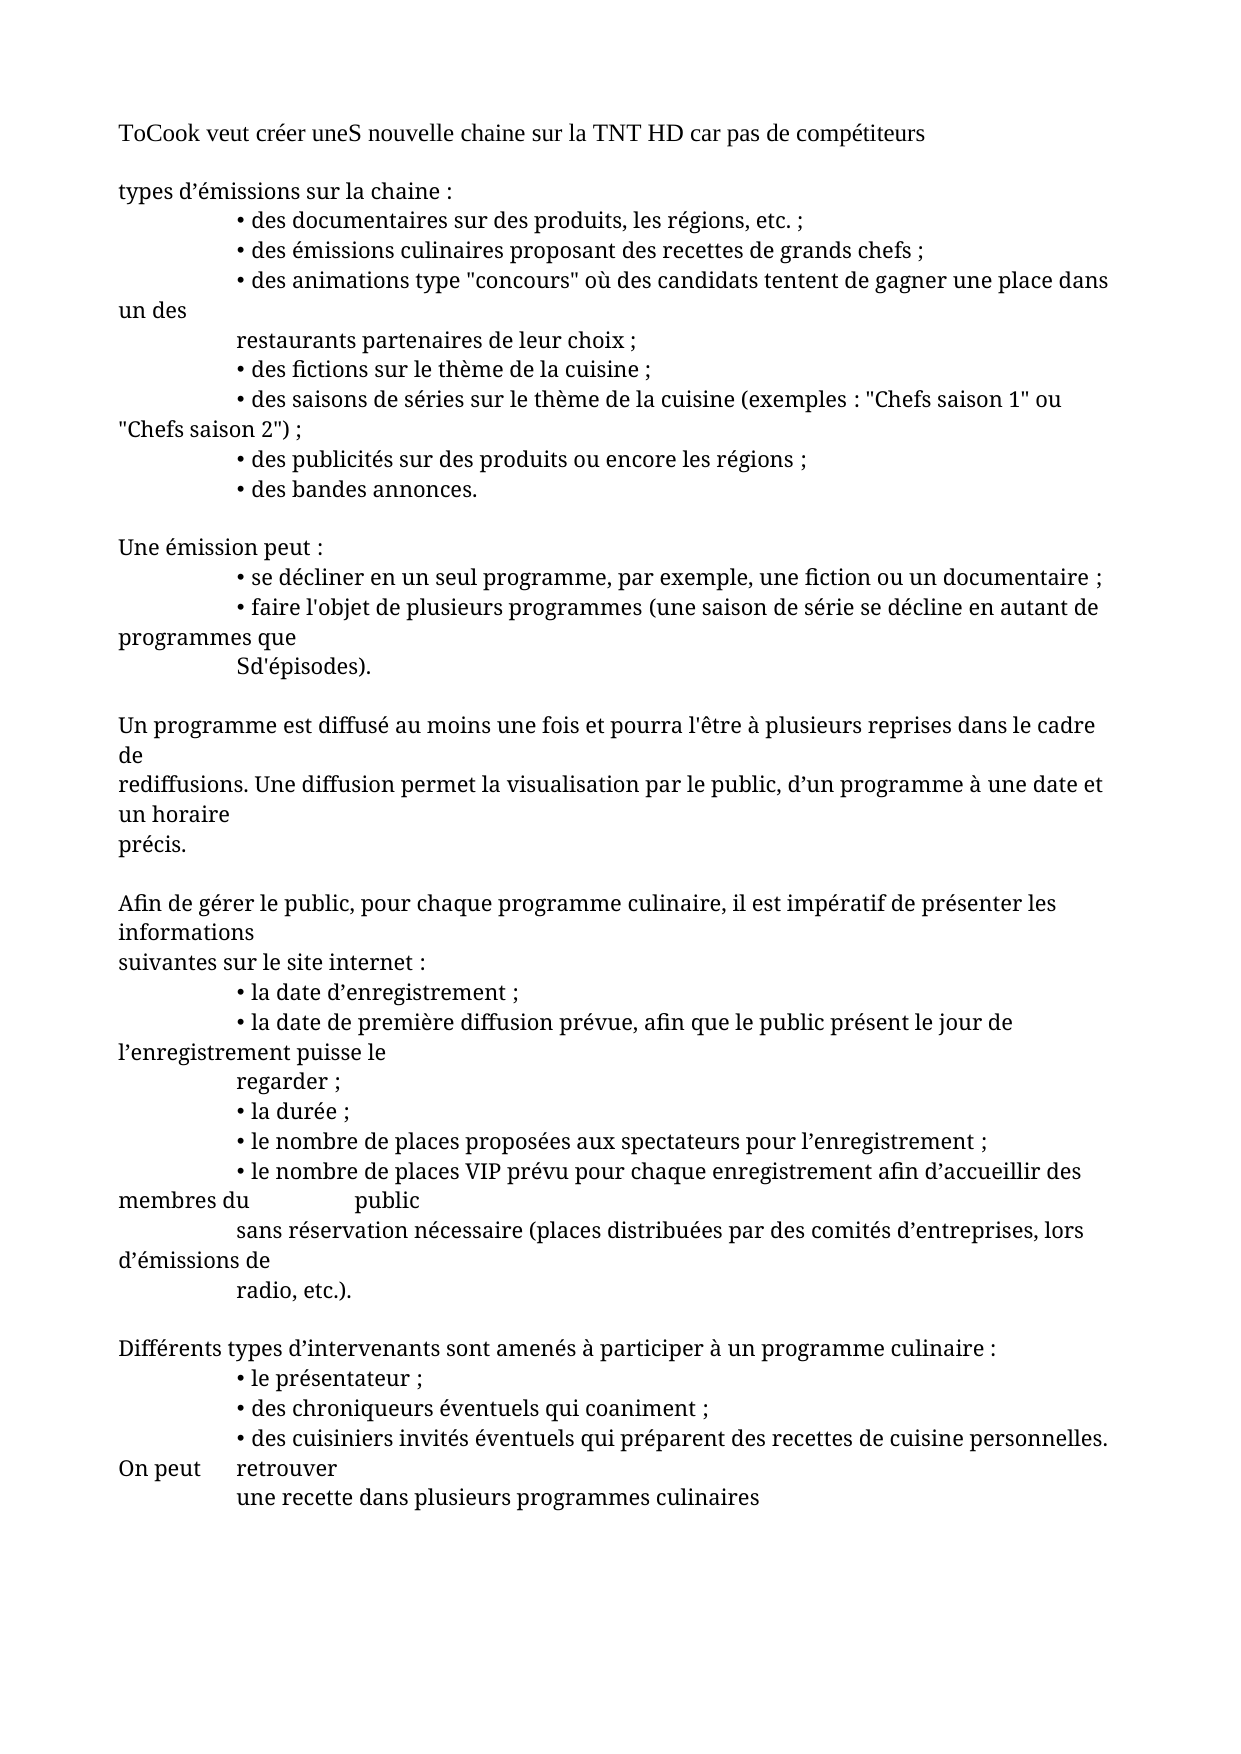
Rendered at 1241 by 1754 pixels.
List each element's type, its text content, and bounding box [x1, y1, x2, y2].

text Un programme est diffusé au moins une fois et pourra l'être à plusieurs reprises dans le cadre de rediffusions. Une diffusion permet la visualisation par le public, d’un programme à une date et un horaire précis. [118, 710, 1122, 859]
text Une émission peut : • se décliner en un seul programme, par exemple, une fiction ou un documentaire ; • faire l'objet de plusieurs programmes (une saison de série se décline en autant de programmes que Sd'épisodes). [118, 503, 1122, 681]
text Différents types d’intervenants sont amenés à participer à un programme culinaire : • le présentateur ; • des chroniqueurs éventuels qui coaniment ; • des cuisiniers invités éventuels qui préparent des recettes de cuisine personnelles. On peut retrouver une recette dans plusieurs programmes culinaires [118, 1333, 1122, 1512]
text • des documentaires sur des produits, les régions, etc. ; • des émissions culinaires proposant des recettes de grands chefs ; • des animations type "concours" où des candidats tentent de gagner une place dans un des restaurants partenaires de leur choix ; • des fictions sur le thème de la cuisine ; • des saisons de séries sur le thème de la cuisine (exemples : "Chefs saison 1" ou "Chefs saison 2") ; • des publicités sur des produits ou encore les régions ; • des bandes annonces. [118, 205, 1122, 503]
text types d’émissions sur la chaine : [118, 176, 1122, 205]
text Afin de gérer le public, pour chaque programme culinaire, il est impératif de présenter les informations suivantes sur le site internet : • la date d’enregistrement ; • la date de première diffusion prévue, afin que le public présent le jour de l’enregistrement puisse le regarder ; • la durée ; • le nombre de places proposées aux spectateurs pour l’enregistrement ; • le nombre de places VIP prévu pour chaque enregistrement afin d’accueillir des membres du public sans réservation nécessaire (places distribuées par des comités d’entreprises, lors d’émissions de radio, etc.). [118, 887, 1122, 1304]
text ToCook veut créer uneS nouvelle chaine sur la TNT HD car pas de compétiteurs [118, 118, 1122, 147]
